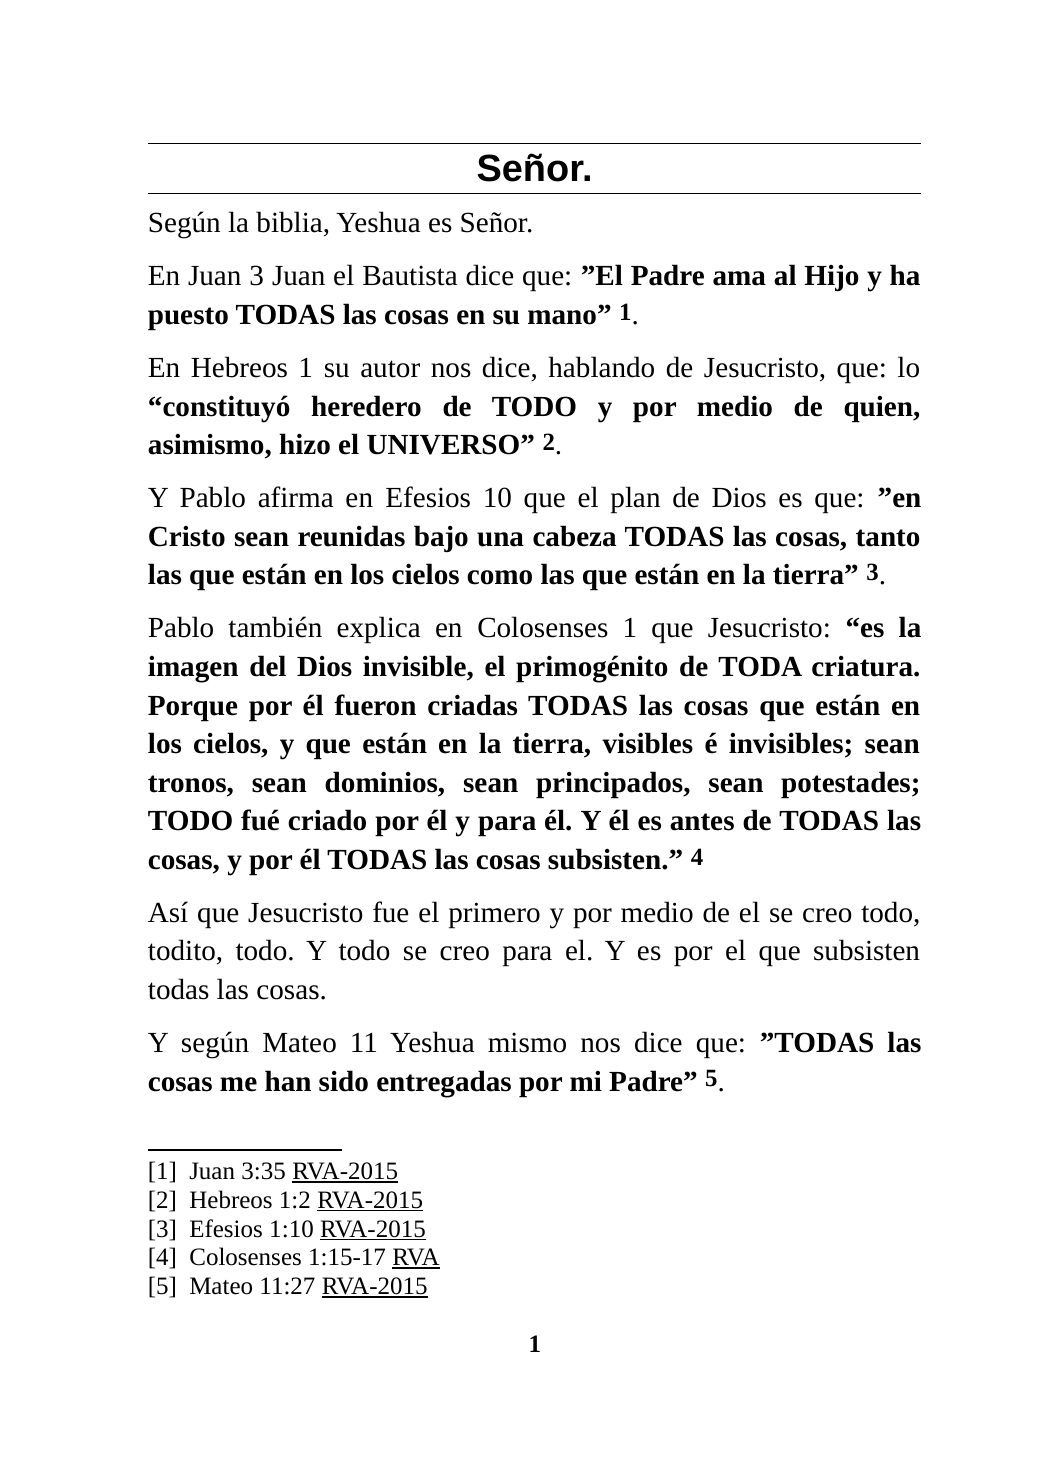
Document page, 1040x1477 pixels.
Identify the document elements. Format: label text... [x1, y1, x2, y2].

text Juan 3:35 RVA-2015 [148, 1156, 921, 1185]
text Mateo 11:27 RVA-2015 [148, 1271, 921, 1300]
text Efesios 1:10 RVA-2015 [148, 1214, 921, 1242]
text Así que Jesucristo fue el primero y por medio de el se creo todo, todito, todo. Y todo se creo para el. Y es por el que subsisten todas las cosas. [148, 895, 921, 1006]
subtitle Señor. [148, 144, 921, 193]
text Colosenses 1:15-17 RVA [148, 1242, 921, 1271]
text Y según Mateo 11 Yeshua mismo nos dice que: ”TODAS las cosas me han sido entregadas por mi Padre” . [148, 1025, 921, 1097]
text En Hebreos 1 su autor nos dice, hablando de Jesucristo, que: lo “constituyó heredero de TODO y por medio de quien, asimismo, hizo el UNIVERSO” . [148, 350, 921, 461]
text Hebreos 1:2 RVA-2015 [148, 1185, 921, 1214]
text En Juan 3 Juan el Bautista dice que: ”El Padre ama al Hijo y ha puesto TODAS las cosas en su mano” . [148, 258, 921, 331]
text Según la biblia, Yeshua es Señor. [148, 205, 921, 239]
text Y Pablo afirma en Efesios 10 que el plan de Dios es que: ”en Cristo sean reunidas bajo una cabeza TODAS las cosas, tanto las que están en los cielos como las que están en la tierra” . [148, 480, 921, 591]
text Pablo también explica en Colosenses 1 que Jesucristo: “es la imagen del Dios invisible, el primogénito de TODA criatura. Porque por él fueron criadas TODAS las cosas que están en los cielos, y que están en la tierra, visibles é invisibles; sean tronos, sean dominios, sean principados, sean potestades; TODO fué criado por él y para él. Y él es antes de TODAS las cosas, y por él TODAS las cosas subsisten.” [148, 611, 921, 875]
